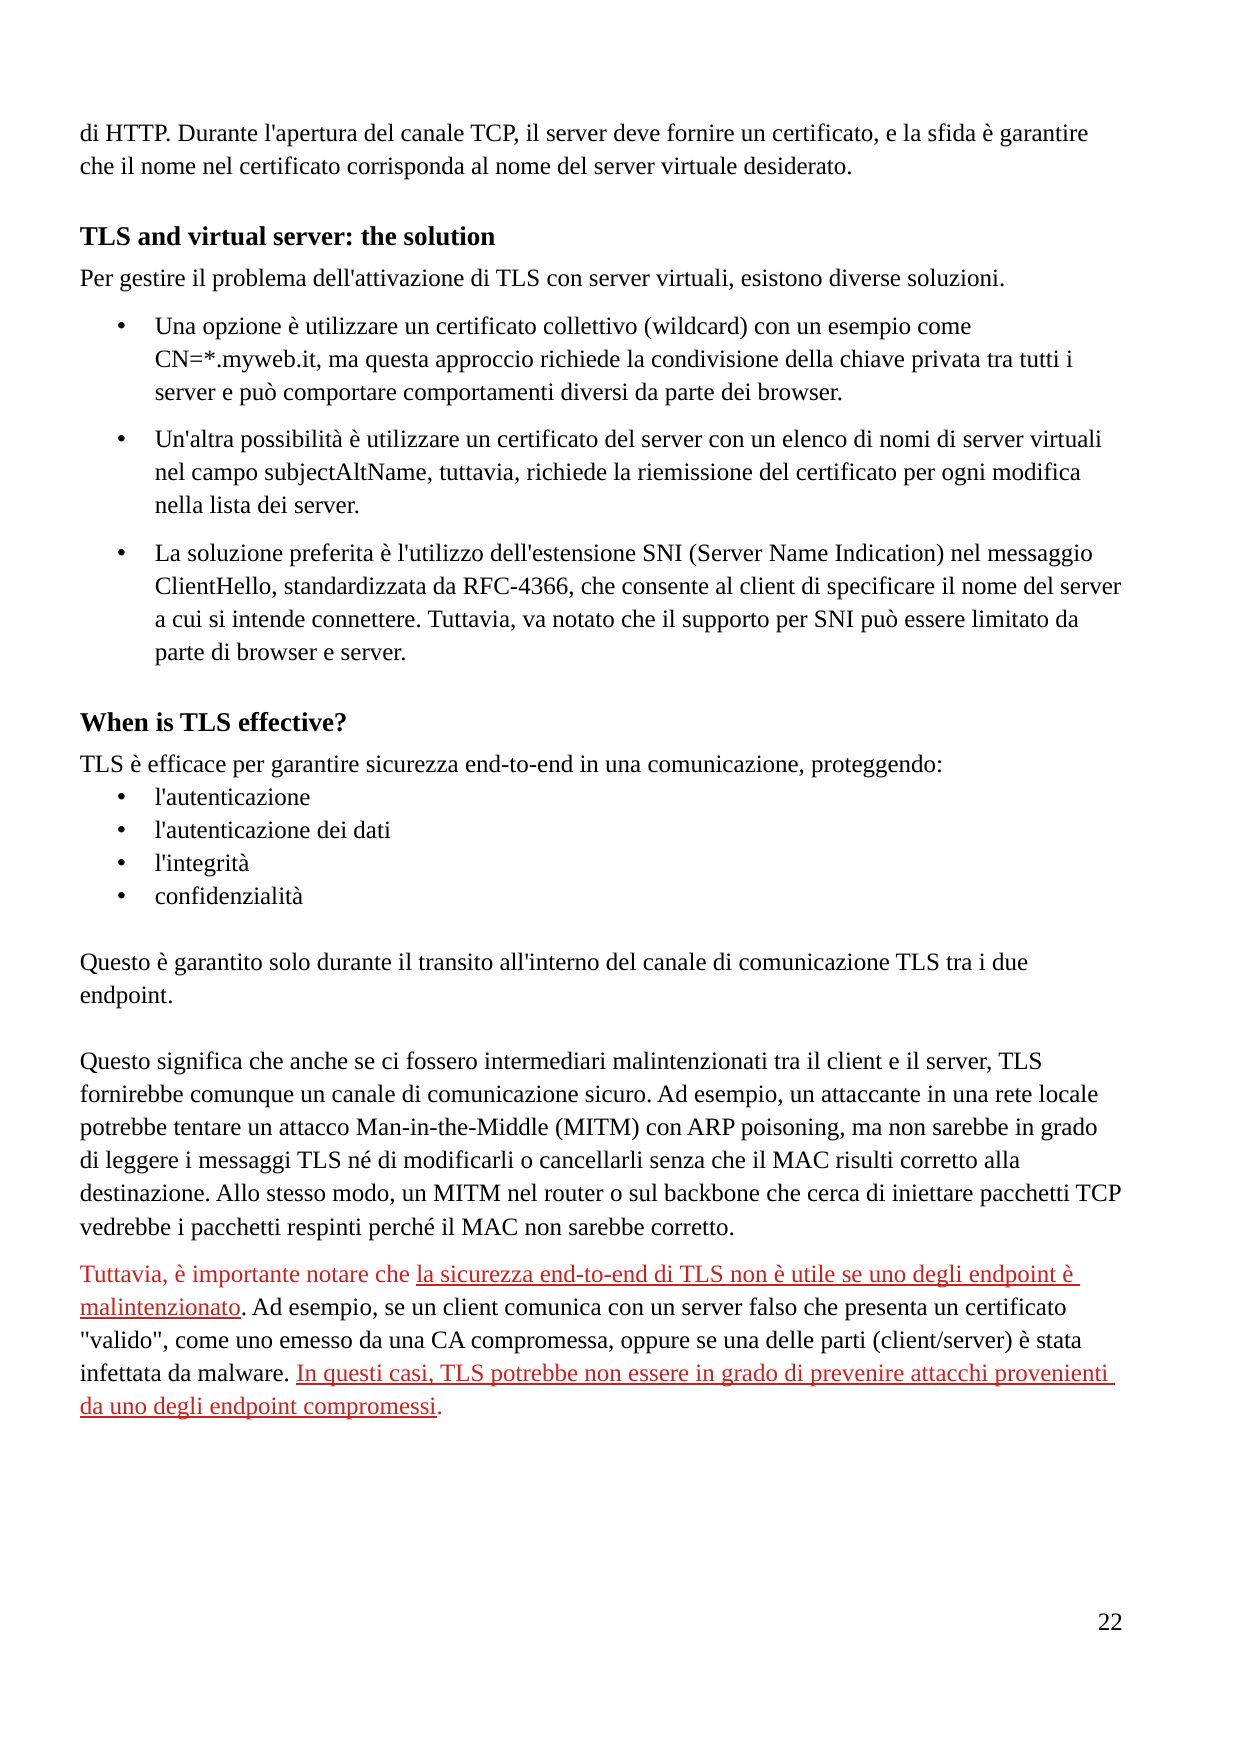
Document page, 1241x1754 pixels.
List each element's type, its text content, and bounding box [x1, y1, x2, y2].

text Per gestire il problema dell'attivazione di TLS con server virtuali, esistono diverse soluzioni. [79, 263, 1122, 292]
subtitle TLS and virtual server: the solution [79, 219, 1122, 251]
text Questo significa che anche se ci fossero intermediari malintenzionati tra il client e il server, TLS fornirebbe comunque un canale di comunicazione sicuro. Ad esempio, un attaccante in una rete locale potrebbe tentare un attacco Man-in-the-Middle (MITM) con ARP poisoning, ma non sarebbe in grado di leggere i messaggi TLS né di modificarli o cancellarli senza che il MAC risulti corretto alla destinazione. Allo stesso modo, un MITM nel router o sul backbone che cerca di iniettare pacchetti TCP vedrebbe i pacchetti respinti perché il MAC non sarebbe corretto. [79, 1046, 1122, 1240]
subtitle When is TLS effective? [79, 706, 1122, 737]
list l'integrità [117, 848, 1122, 877]
list Una opzione è utilizzare un certificato collettivo (wildcard) con un esempio come CN=*.myweb.it, ma questa approccio richiede la condivisione della chiave privata tra tutti i server e può comportare comportamenti diversi da parte dei browser. [117, 311, 1122, 406]
text di HTTP. Durante l'apertura del canale TCP, il server deve fornire un certificato, e la sfida è garantire che il nome nel certificato corrisponda al nome del server virtuale desiderato. [79, 118, 1122, 180]
list l'autenticazione [117, 782, 1122, 811]
list La soluzione preferita è l'utilizzo dell'estensione SNI (Server Name Indication) nel messaggio ClientHello, standardizzata da RFC-4366, che consente al client di specificare il nome del server a cui si intende connettere. Tuttavia, va notato che il supporto per SNI può essere limitato da parte di browser e server. [117, 538, 1122, 666]
list confidenzialità [117, 881, 1122, 910]
list Un'altra possibilità è utilizzare un certificato del server con un elenco di nomi di server virtuali nel campo subjectAltName, tuttavia, richiede la riemissione del certificato per ogni modifica nella lista dei server. [117, 424, 1122, 519]
text Tuttavia, è importante notare che la sicurezza end-to-end di TLS non è utile se uno degli endpoint è malintenzionato. Ad esempio, se un client comunica con un server falso che presenta un certificato "valido", come uno emesso da una CA compromessa, oppure se una delle parti (client/server) è stata infettata da malware. In questi casi, TLS potrebbe non essere in grado di prevenire attacchi provenienti da uno degli endpoint compromessi. [79, 1259, 1122, 1420]
text Questo è garantito solo durante il transito all'interno del canale di comunicazione TLS tra i due endpoint. [79, 947, 1122, 1009]
text TLS è efficace per garantire sicurezza end-to-end in una comunicazione, proteggendo: [79, 749, 1122, 778]
list l'autenticazione dei dati [117, 815, 1122, 844]
